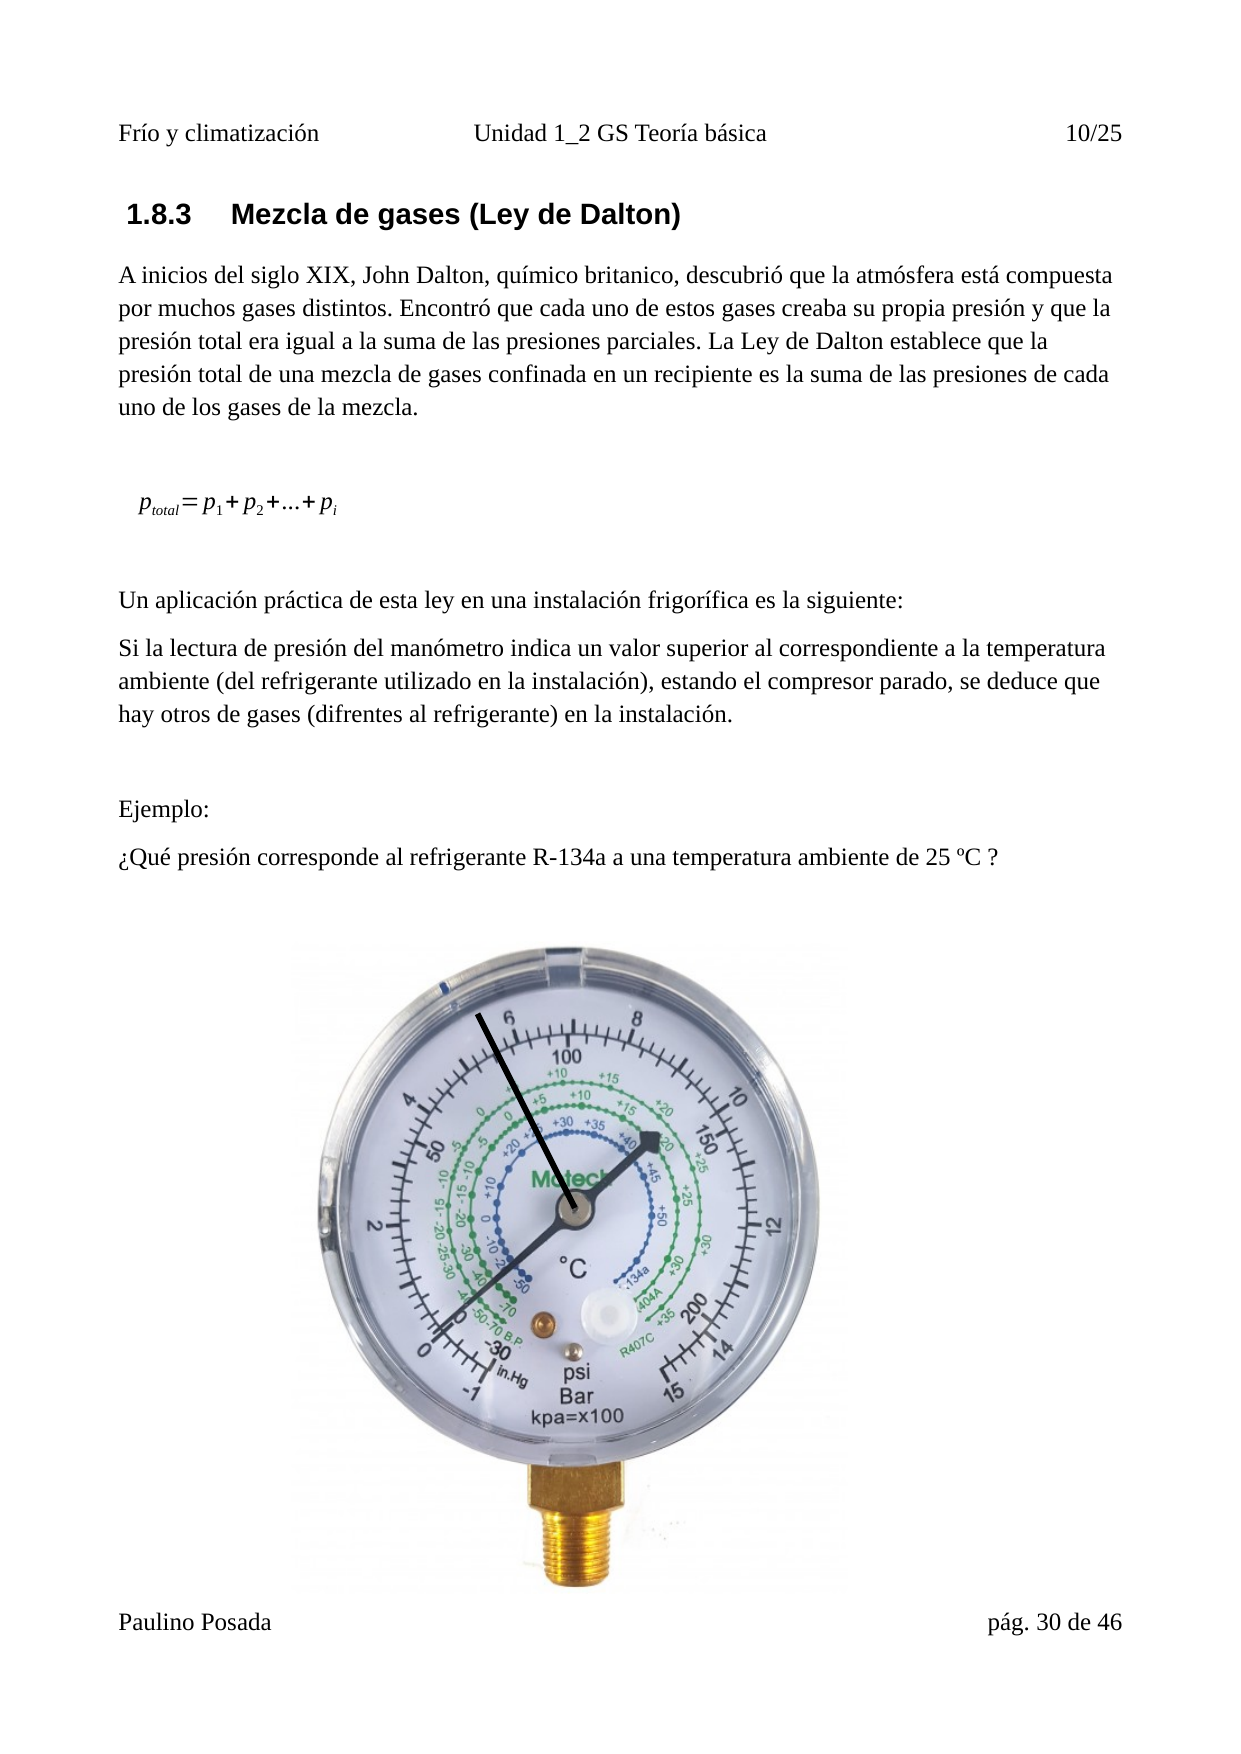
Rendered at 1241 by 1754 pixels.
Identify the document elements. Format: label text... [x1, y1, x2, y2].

text Si la lectura de presión del manómetro indica un valor superior al correspondiente a la temperatura ambiente (del refrigerante utilizado en la instalación), estando el compresor parado, se deduce que hay otros de gases (difrentes al refrigerante) en la instalación. [118, 633, 1122, 728]
picture [283, 941, 858, 1594]
subtitle Mezcla de gases (Ley de Dalton) [118, 197, 1122, 231]
text A inicios del siglo XIX, John Dalton, químico britanico, descubrió que la atmósfera está compuesta por muchos gases distintos. Encontró que cada uno de estos gases creaba su propia presión y que la presión total era igual a la suma de las presiones parciales. La Ley de Dalton establece que la presión total de una mezcla de gases confinada en un recipiente es la suma de las presiones de cada uno de los gases de la mezcla. [118, 260, 1122, 421]
text Un aplicación práctica de esta ley en una instalación frigorífica es la siguiente: [118, 585, 1122, 614]
text Ejemplo: [118, 794, 1122, 823]
text ¿Qué presión corresponde al refrigerante R-134a a una temperatura ambiente de 25 ºC ? [118, 842, 1122, 871]
